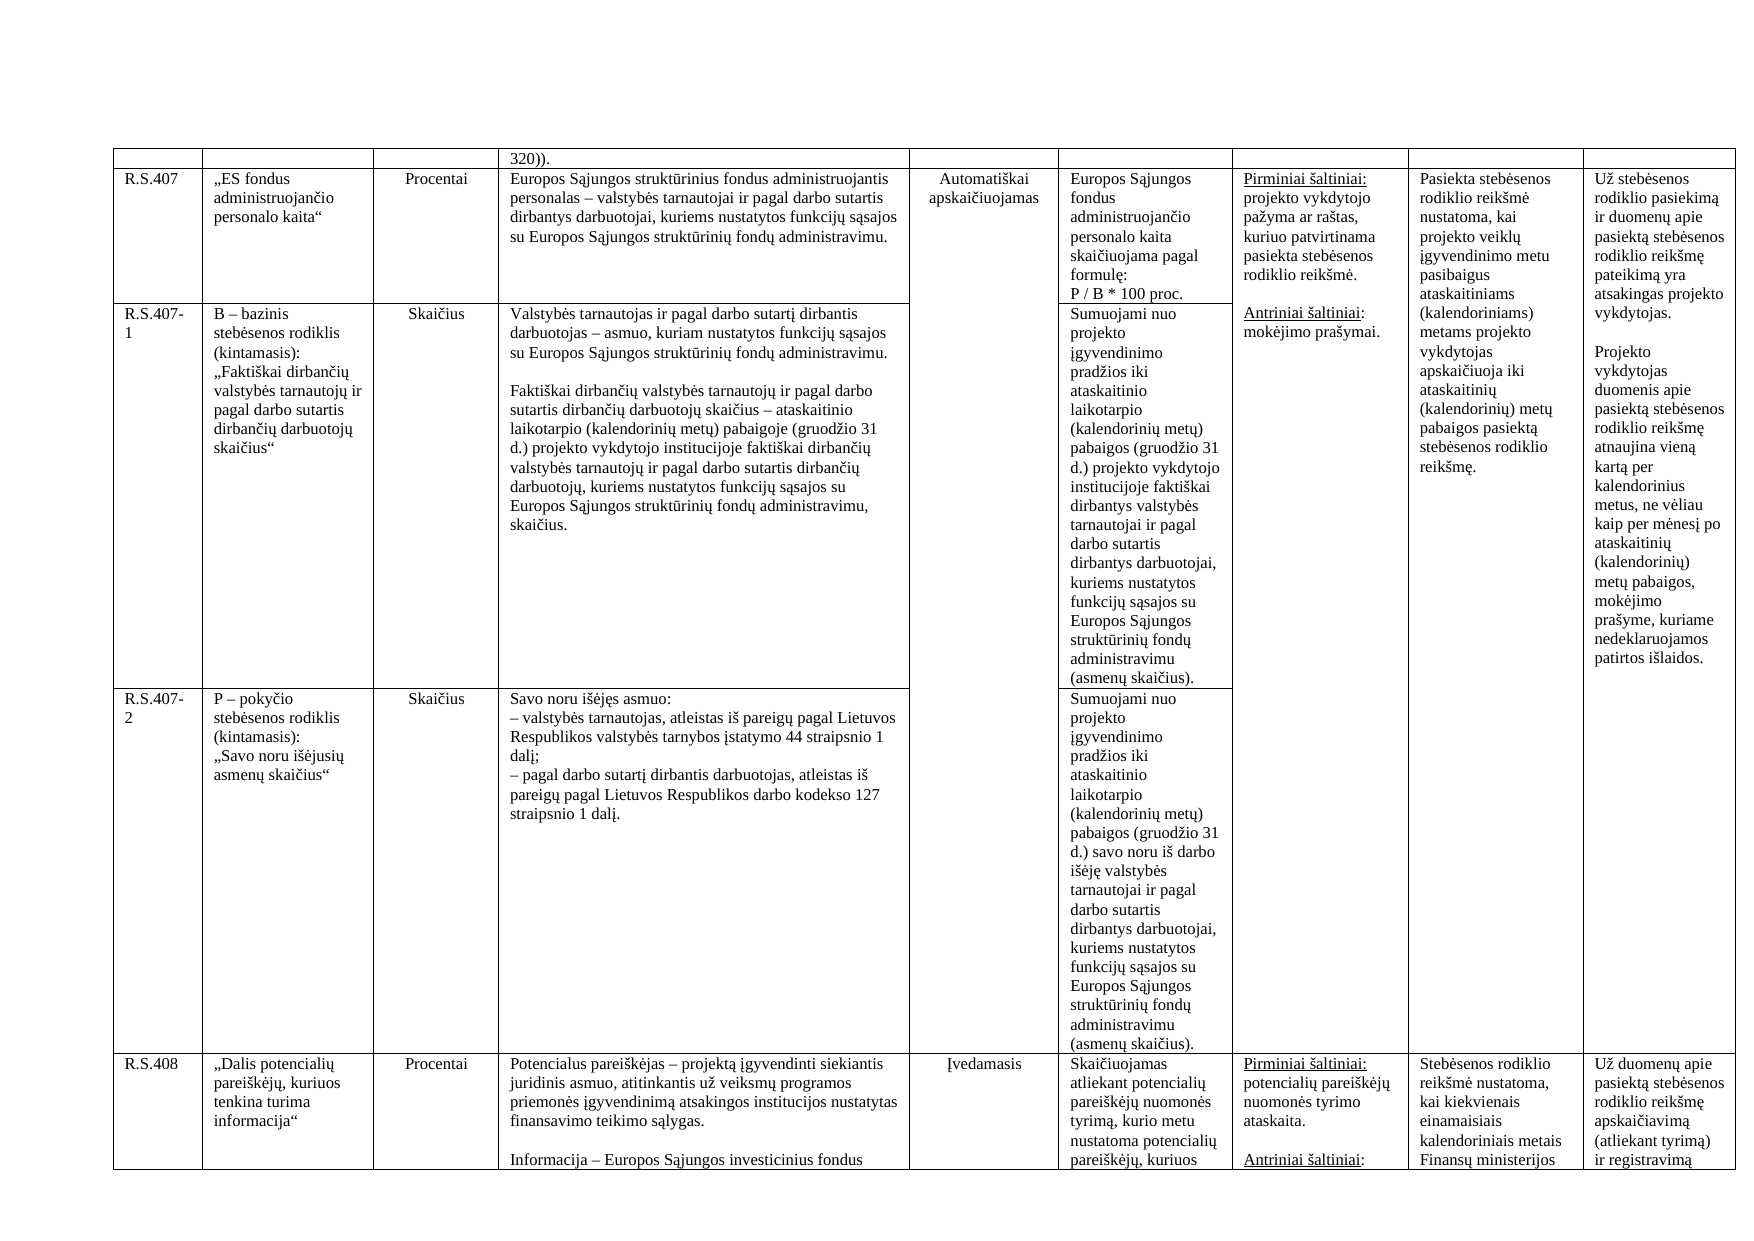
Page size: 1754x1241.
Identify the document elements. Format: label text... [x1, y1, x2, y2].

table_cell Sumuojami nuo projekto įgyvendinimo pradžios iki ataskaitinio laikotarpio (kalendorinių metų) pabaigos (gruodžio 31 d.) savo noru iš darbo išėję valstybės tarnautojai ir pagal darbo sutartis dirbantys darbuotojai, kuriems nustatytos funkcijų sąsajos su Europos Sąjungos struktūrinių fondų administravimu (asmenų skaičius). [1059, 689, 1232, 1053]
table_cell Pasiekta stebėsenos rodiklio reikšmė nustatoma, kai projekto veiklų įgyvendinimo metu pasibaigus ataskaitiniams (kalendoriniams) metams projekto vykdytojas apskaičiuoja iki ataskaitinių (kalendorinių) metų pabaigos pasiektą stebėsenos rodiklio reikšmę. [1409, 169, 1583, 1053]
table_cell 320)). [499, 149, 909, 168]
table_cell P – pokyčio stebėsenos rodiklis (kintamasis): „Savo noru išėjusių asmenų skaičius“ [203, 689, 373, 1053]
table_cell Europos Sąjungos fondus administruojančio personalo kaita skaičiuojama pagal formulę: P / B * 100 proc. [1059, 169, 1232, 303]
table_cell Skaičius [374, 304, 498, 687]
table_cell Pirminiai šaltiniai: potencialių pareiškėjų nuomonės tyrimo ataskaita. Antriniai šaltiniai: [1233, 1054, 1408, 1169]
table_cell Įvedamasis [910, 1054, 1058, 1169]
table_cell Skaičiuojamas atliekant potencialių pareiškėjų nuomonės tyrimą, kurio metu nustatoma potencialių pareiškėjų, kuriuos [1059, 1054, 1232, 1169]
table_cell Europos Sąjungos struktūrinius fondus administruojantis personalas – valstybės tarnautojai ir pagal darbo sutartis dirbantys darbuotojai, kuriems nustatytos funkcijų sąsajos su Europos Sąjungos struktūrinių fondų administravimu. [499, 169, 909, 303]
table_cell Sumuojami nuo projekto įgyvendinimo pradžios iki ataskaitinio laikotarpio (kalendorinių metų) pabaigos (gruodžio 31 d.) projekto vykdytojo institucijoje faktiškai dirbantys valstybės tarnautojai ir pagal darbo sutartis dirbantys darbuotojai, kuriems nustatytos funkcijų sąsajos su Europos Sąjungos struktūrinių fondų administravimu (asmenų skaičius). [1059, 304, 1232, 687]
table_cell [374, 149, 498, 168]
table_cell Procentai [374, 169, 498, 303]
table_cell [203, 149, 373, 168]
table_cell R.S.407 [114, 169, 202, 303]
table_cell Už duomenų apie pasiektą stebėsenos rodiklio reikšmę apskaičiavimą (atliekant tyrimą) ir registravimą [1584, 1054, 1735, 1169]
table_cell R.S.407-2 [114, 689, 202, 1053]
table_cell Procentai [374, 1054, 498, 1169]
table_cell Pirminiai šaltiniai: projekto vykdytojo pažyma ar raštas, kuriuo patvirtinama pasiekta stebėsenos rodiklio reikšmė. Antriniai šaltiniai: mokėjimo prašymai. [1233, 169, 1408, 1053]
table_cell Skaičius [374, 689, 498, 1053]
table_cell Savo noru išėjęs asmuo: – valstybės tarnautojas, atleistas iš pareigų pagal Lietuvos Respublikos valstybės tarnybos įstatymo 44 straipsnio 1 dalį; – pagal darbo sutartį dirbantis darbuotojas, atleistas iš pareigų pagal Lietuvos Respublikos darbo kodekso 127 straipsnio 1 dalį. [499, 689, 909, 1053]
table_cell [114, 149, 202, 168]
table_cell R.S.407-1 [114, 304, 202, 687]
table_cell Automatiškai apskaičiuojamas [910, 169, 1058, 1053]
table_cell [910, 149, 1058, 168]
table_cell Potencialus pareiškėjas – projektą įgyvendinti siekiantis juridinis asmuo, atitinkantis už veiksmų programos priemonės įgyvendinimą atsakingos institucijos nustatytas finansavimo teikimo sąlygas. Informacija – Europos Sąjungos investicinius fondus [499, 1054, 909, 1169]
table_cell Už stebėsenos rodiklio pasiekimą ir duomenų apie pasiektą stebėsenos rodiklio reikšmę pateikimą yra atsakingas projekto vykdytojas. Projekto vykdytojas duomenis apie pasiektą stebėsenos rodiklio reikšmę atnaujina vieną kartą per kalendorinius metus, ne vėliau kaip per mėnesį po ataskaitinių (kalendorinių) metų pabaigos, mokėjimo prašyme, kuriame nedeklaruojamos patirtos išlaidos. [1584, 169, 1735, 1053]
table_cell Stebėsenos rodiklio reikšmė nustatoma, kai kiekvienais einamaisiais kalendoriniais metais Finansų ministerijos [1409, 1054, 1583, 1169]
table_cell „ES fondus administruojančio personalo kaita“ [203, 169, 373, 303]
table_cell B – bazinis stebėsenos rodiklis (kintamasis): „Faktiškai dirbančių valstybės tarnautojų ir pagal darbo sutartis dirbančių darbuotojų skaičius“ [203, 304, 373, 687]
table_cell „Dalis potencialių pareiškėjų, kuriuos tenkina turima informacija“ [203, 1054, 373, 1169]
table_cell Valstybės tarnautojas ir pagal darbo sutartį dirbantis darbuotojas – asmuo, kuriam nustatytos funkcijų sąsajos su Europos Sąjungos struktūrinių fondų administravimu. Faktiškai dirbančių valstybės tarnautojų ir pagal darbo sutartis dirbančių darbuotojų skaičius – ataskaitinio laikotarpio (kalendorinių metų) pabaigoje (gruodžio 31 d.) projekto vykdytojo institucijoje faktiškai dirbančių valstybės tarnautojų ir pagal darbo sutartis dirbančių darbuotojų, kuriems nustatytos funkcijų sąsajos su Europos Sąjungos struktūrinių fondų administravimu, skaičius. [499, 304, 909, 687]
table_cell R.S.408 [114, 1054, 202, 1169]
